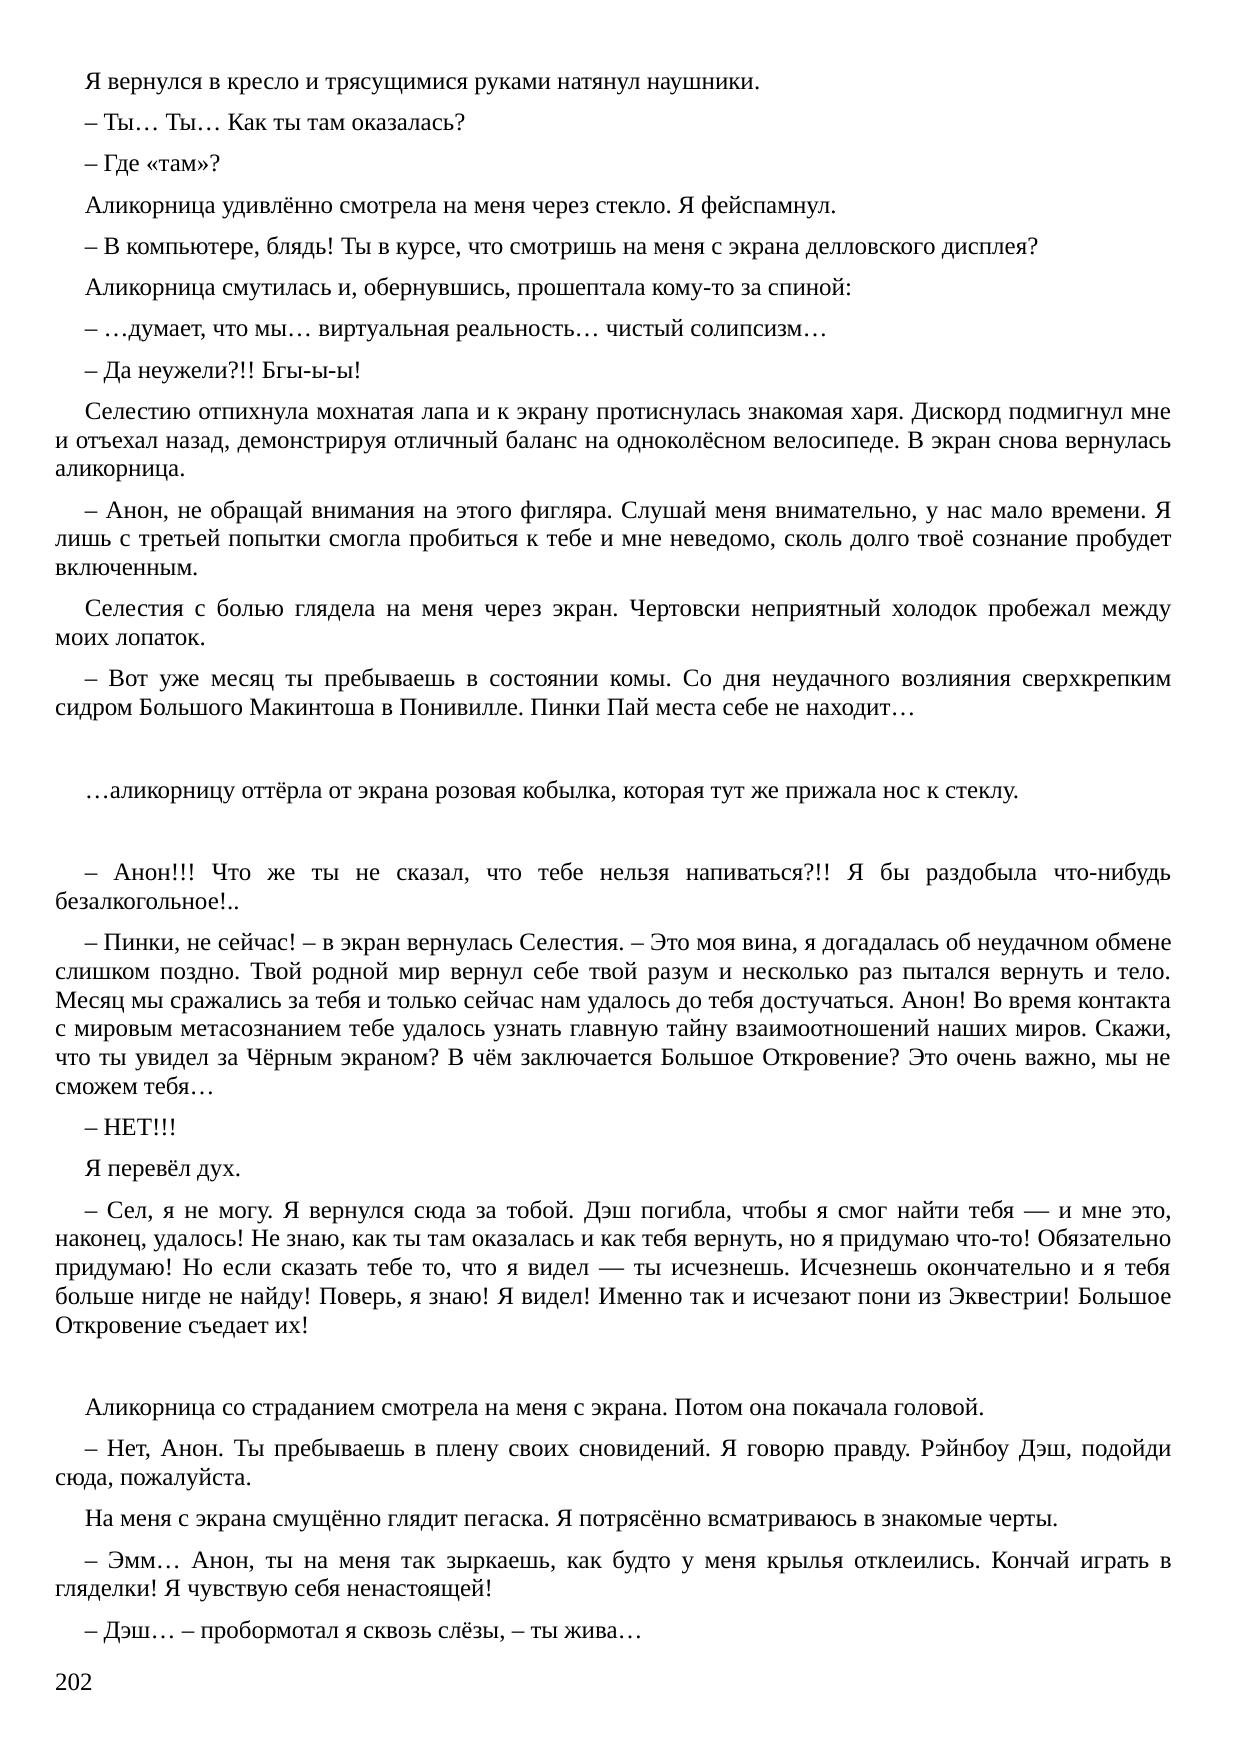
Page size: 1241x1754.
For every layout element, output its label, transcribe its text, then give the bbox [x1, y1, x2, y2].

text – …думает, что мы… виртуальная реальность… чистый солипсизм… [55, 313, 1173, 342]
text – Эмм… Анон, ты на меня так зыркаешь, как будто у меня крылья отклеились. Кончай играть в гляделки! Я чувствую себя ненастоящей! [55, 1545, 1173, 1602]
text – Сел, я не могу. Я вернулся сюда за тобой. Дэш погибла, чтобы я смог найти тебя — и мне это, наконец, удалось! Не знаю, как ты там оказалась и как тебя вернуть, но я придумаю что-то! Обязательно придумаю! Но если сказать тебе то, что я видел — ты исчезнешь. Исчезнешь окончательно и я тебя больше нигде не найду! Поверь, я знаю! Я видел! Именно так и исчезают пони из Эквестрии! Большое Откровение съедает их! [55, 1195, 1173, 1338]
text – Анон, не обращай внимания на этого фигляра. Слушай меня внимательно, у нас мало времени. Я лишь с третьей попытки смогла пробиться к тебе и мне неведомо, сколь долго твоё сознание пробудет включенным. [55, 495, 1173, 581]
text – Пинки, не сейчас! – в экран вернулась Селестия. – Это моя вина, я догадалась об неудачном обмене слишком поздно. Твой родной мир вернул себе твой разум и несколько раз пытался вернуть и тело. Месяц мы сражались за тебя и только сейчас нам удалось до тебя достучаться. Анон! Во время контакта с мировым метасознанием тебе удалось узнать главную тайну взаимоотношений наших миров. Скажи, что ты увидел за Чёрным экраном? В чём заключается Большое Откровение? Это очень важно, мы не сможем тебя… [55, 927, 1173, 1100]
text На меня с экрана смущённо глядит пегаска. Я потрясённо всматриваюсь в знакомые черты. [55, 1503, 1173, 1532]
text Селестия с болью глядела на меня через экран. Чертовски неприятный холодок пробежал между моих лопаток. [55, 593, 1173, 651]
text Аликорница удивлённо смотрела на меня через стекло. Я фейспамнул. [55, 190, 1173, 218]
text – Дэш… – пробормотал я сквозь слёзы, – ты жива… [55, 1615, 1173, 1643]
text – Анон!!! Что же ты не сказал, что тебе нельзя напиваться?!! Я бы раздобыла что-нибудь безалкогольное!.. [55, 857, 1173, 915]
text Я вернулся в кресло и трясущимися руками натянул наушники. [55, 66, 1173, 95]
text – Да неужели?!! Бгы-ы-ы! [55, 355, 1173, 383]
text Аликорница смутилась и, обернувшись, прошептала кому-то за спиной: [55, 272, 1173, 301]
text Я перевёл дух. [55, 1153, 1173, 1182]
text – Нет, Анон. Ты пребываешь в плену своих сновидений. Я говорю правду. Рэйнбоу Дэш, подойди сюда, пожалуйста. [55, 1433, 1173, 1491]
text – Где «там»? [55, 148, 1173, 177]
text – НЕТ!!! [55, 1112, 1173, 1141]
text – Вот уже месяц ты пребываешь в состоянии комы. Со дня неудачного возлияния сверхкрепким сидром Большого Макинтоша в Понивилле. Пинки Пай места себе не находит… [55, 663, 1173, 721]
text Аликорница со страданием смотрела на меня с экрана. Потом она покачала головой. [55, 1392, 1173, 1421]
text Селестию отпихнула мохнатая лапа и к экрану протиснулась знакомая харя. Дискорд подмигнул мне и отъехал назад, демонстрируя отличный баланс на одноколёсном велосипеде. В экран снова вернулась аликорница. [55, 396, 1173, 482]
text – В компьютере, блядь! Ты в курсе, что смотришь на меня с экрана делловского дисплея? [55, 231, 1173, 260]
text – Ты… Ты… Как ты там оказалась? [55, 107, 1173, 136]
text …аликорницу оттёрла от экрана розовая кобылка, которая тут же прижала нос к стеклу. [55, 775, 1173, 803]
